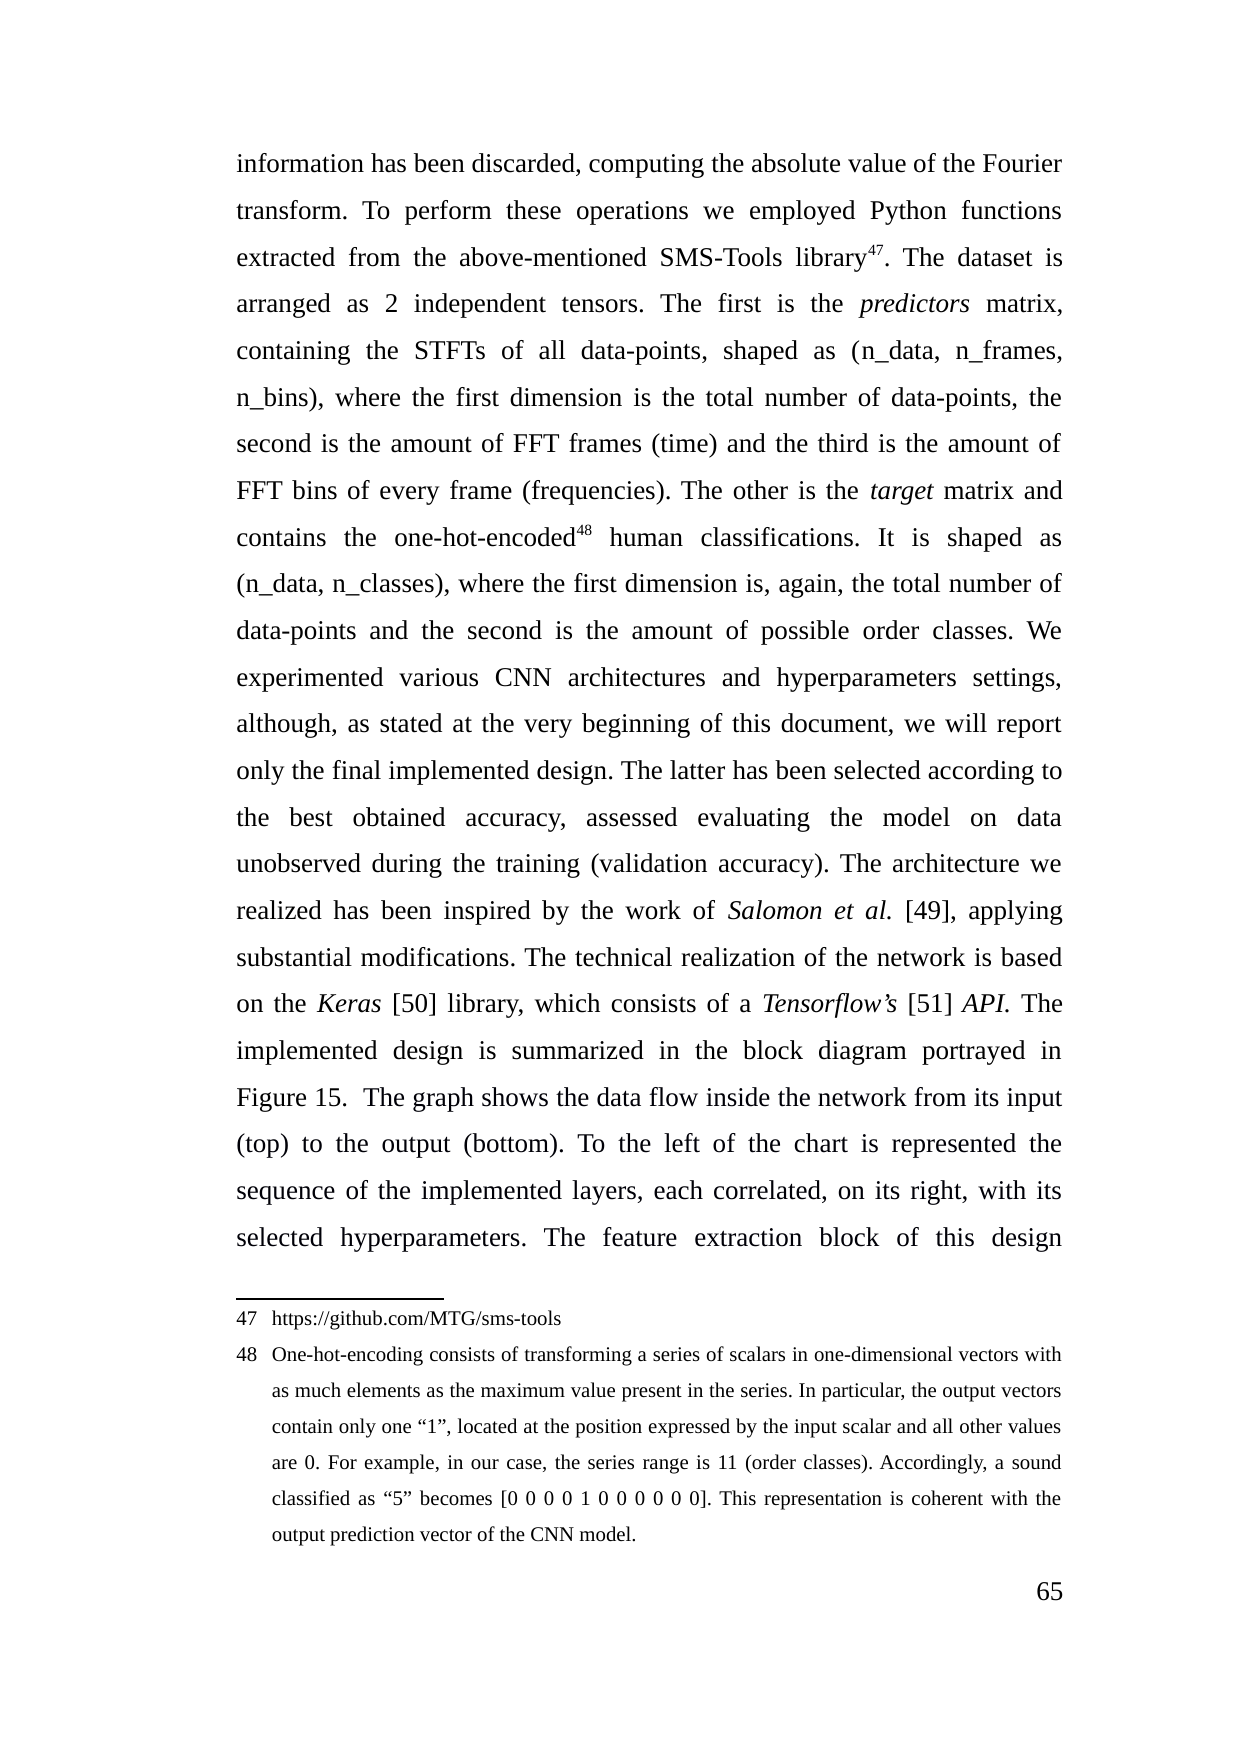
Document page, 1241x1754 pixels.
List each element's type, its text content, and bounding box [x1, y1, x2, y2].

text One-hot-encoding consists of transforming a series of scalars in one-dimensional vectors with as much elements as the maximum value present in the series. In particular, the output vectors contain only one “1”, located at the position expressed by the input scalar and all other values are 0. For example, in our case, the series range is 11 (order classes). Accordingly, a sound classified as “5” becomes [0 0 0 0 1 0 0 0 0 0 0]. This representation is coherent with the output prediction vector of the CNN model. [236, 1341, 1063, 1546]
text https://github.com/MTG/sms-tools [236, 1305, 1063, 1329]
text information has been discarded, computing the absolute value of the Fourier transform. To perform these operations we employed Python functions extracted from the above-mentioned SMS-Tools library. The dataset is arranged as 2 independent tensors. The first is the predictors matrix, containing the STFTs of all data-points, shaped as (n_data, n_frames, n_bins), where the first dimension is the total number of data-points, the second is the amount of FFT frames (time) and the third is the amount of FFT bins of every frame (frequencies). The other is the target matrix and contains the one-hot-encoded human classifications. It is shaped as (n_data, n_classes), where the first dimension is, again, the total number of data-points and the second is the amount of possible order classes. We experimented various CNN architectures and hyperparameters settings, although, as stated at the very beginning of this document, we will report only the final implemented design. The latter has been selected according to the best obtained accuracy, assessed evaluating the model on data unobserved during the training (validation accuracy). The architecture we realized has been inspired by the work of Salomon et al. [49], applying substantial modifications. The technical realization of the network is based on the Keras [50] library, which consists of a Tensorflow’s [51] API. The implemented design is summarized in the block diagram portrayed in Figure 15. The graph shows the data flow inside the network from its input (top) to the output (bottom). To the left of the chart is represented the sequence of the implemented layers, each correlated, on its right, with its selected hyperparameters. The feature extraction block of this design [236, 148, 1063, 1252]
